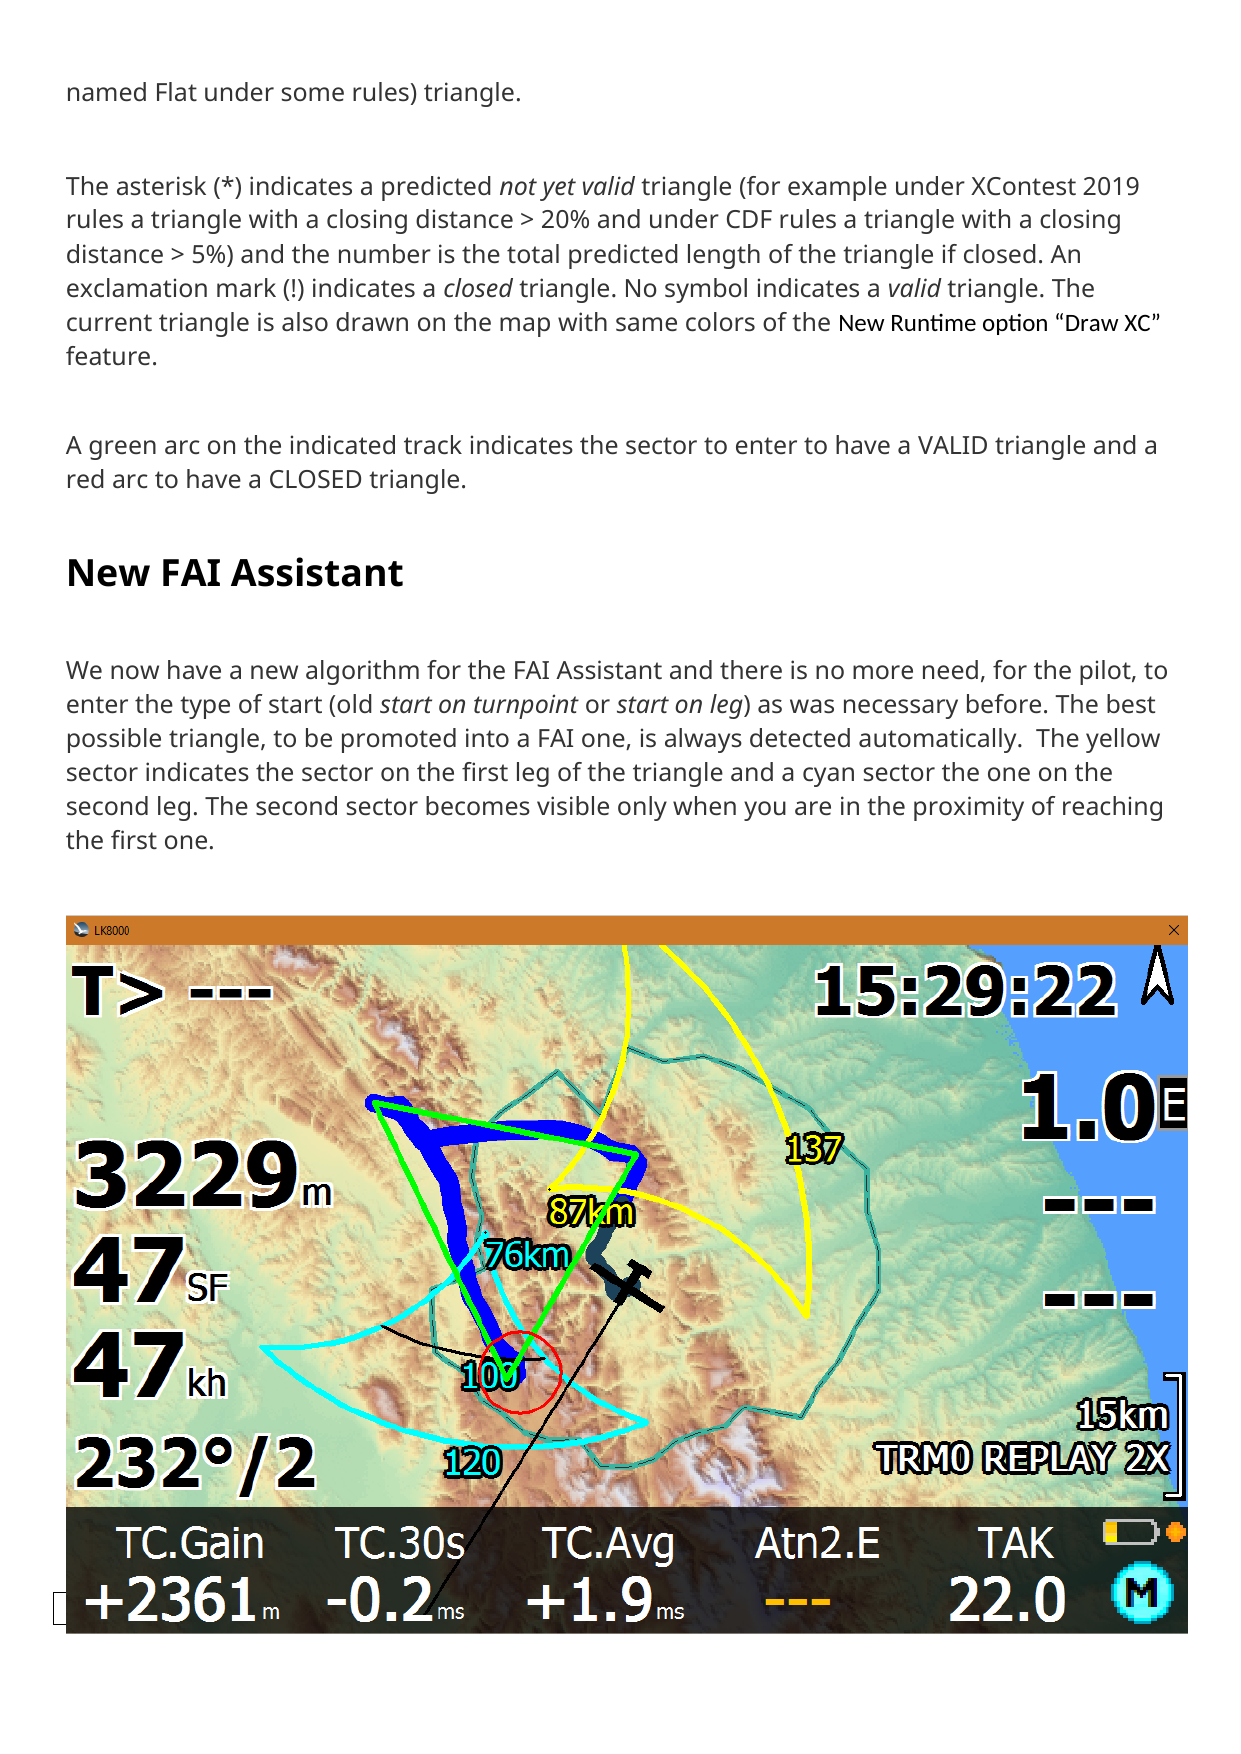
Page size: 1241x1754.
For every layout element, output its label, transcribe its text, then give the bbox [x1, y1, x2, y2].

text named Flat under some rules) triangle. [66, 75, 1181, 109]
text A green arc on the indicated track indicates the sector to enter to have a VALID triangle and a red arc to have a CLOSED triangle. [66, 428, 1181, 496]
subtitle New FAI Assistant [66, 546, 1181, 597]
text We now have a new algorithm for the FAI Assistant and there is no more need, for the pilot, to enter the type of start (old start on turnpoint or start on leg) as was necessary before. The best possible triangle, to be promoted into a FAI one, is always detected automatically. The yellow sector indicates the sector on the first leg of the triangle and a cyan sector the one on the second leg. The second sector becomes visible only when you are in the proximity of reaching the first one. [66, 653, 1181, 857]
text The asterisk (*) indicates a predicted not yet valid triangle (for example under XContest 2019 rules a triangle with a closing distance > 20% and under CDF rules a triangle with a closing distance > 5%) and the number is the total predicted length of the triangle if closed. An exclamation mark (!) indicates a closed triangle. No symbol indicates a valid triangle. The current triangle is also drawn on the map with same colors of the New Runtime option “Draw XC” feature. [66, 168, 1181, 372]
picture [66, 915, 1188, 1634]
